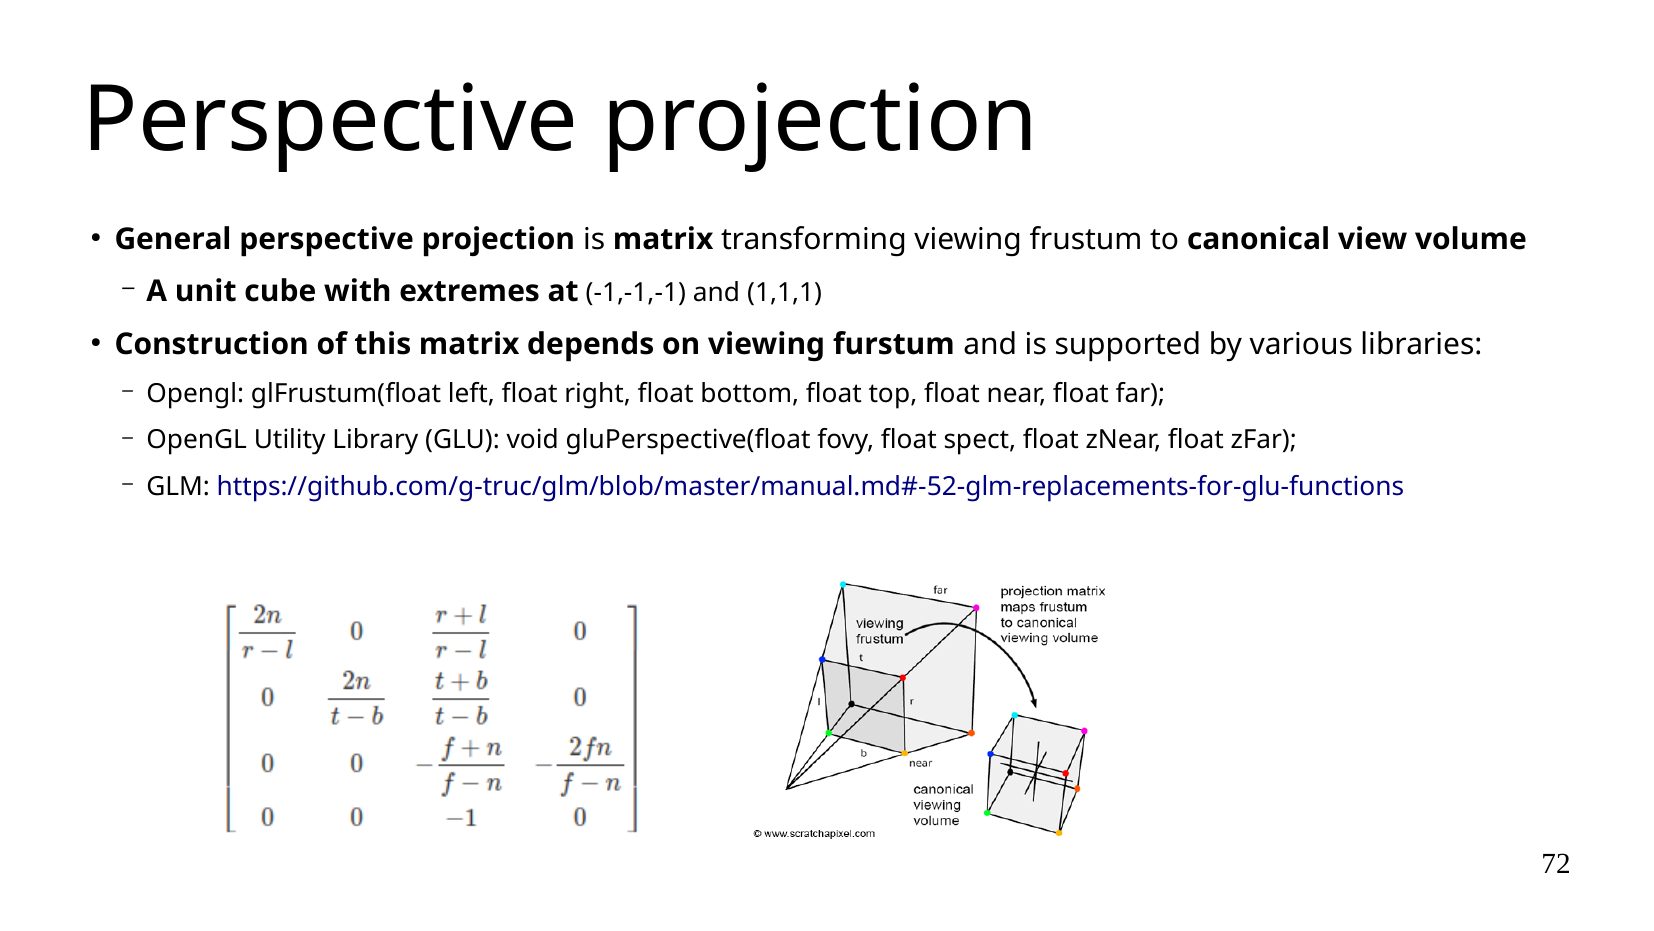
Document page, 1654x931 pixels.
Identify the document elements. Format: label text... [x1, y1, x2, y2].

title Perspective projection [82, 37, 1571, 193]
picture [750, 569, 1113, 841]
list General perspective projection is matrix transforming viewing frustum to canonical view volume A unit cube with extremes at (-1,-1,-1) and (1,1,1) Construction of this matrix depends on viewing furstum and is supported by various libraries: Opengl: glFrustum(float left, float right, float bottom, float top, float near, float far); OpenGL Utility Library (GLU): void gluPerspective(float fovy, float spect, float zNear, float zFar); GLM: https://github.com/g-truc/glm/blob/master/manual.md#-52-glm-replacements-for-glu-functions [82, 217, 1571, 556]
picture [210, 591, 646, 841]
